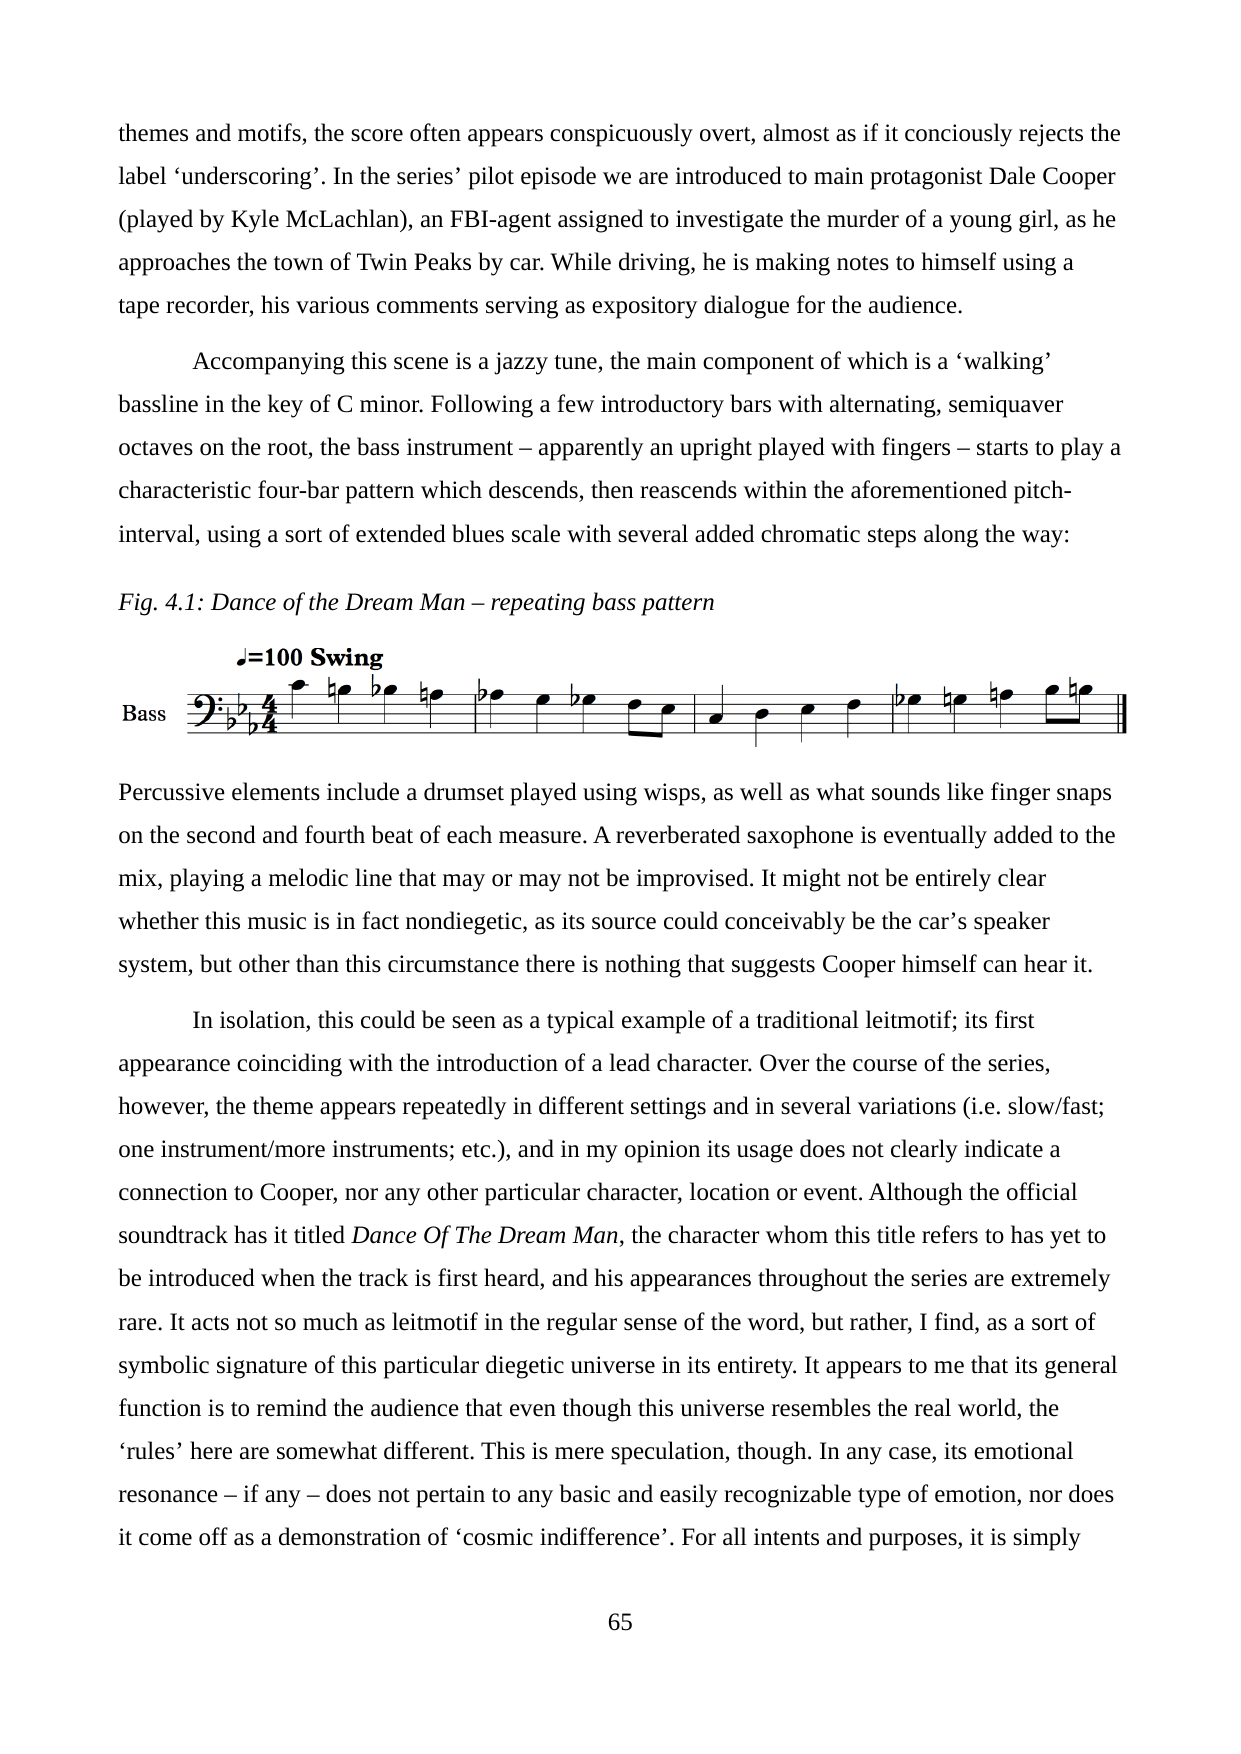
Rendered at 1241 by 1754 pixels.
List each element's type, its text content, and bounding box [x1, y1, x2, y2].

text themes and motifs, the score often appears conspicuously overt, almost as if it conciously rejects the label ʻunderscoringʼ. In the seriesʼ pilot episode we are introduced to main protagonist Dale Cooper (played by Kyle McLachlan), an FBI-agent assigned to investigate the murder of a young girl, as he approaches the town of Twin Peaks by car. While driving, he is making notes to himself using a tape recorder, his various comments serving as expository dialogue for the audience. [118, 118, 1122, 319]
text In isolation, this could be seen as a typical example of a traditional leitmotif; its first appearance coinciding with the introduction of a lead character. Over the course of the series, however, the theme appears repeatedly in different settings and in several variations (i.e. slow/fast; one instrument/more instruments; etc.), and in my opinion its usage does not clearly indicate a connection to Cooper, nor any other particular character, location or event. Although the official soundtrack has it titled Dance Of The Dream Man, the character whom this title refers to has yet to be introduced when the track is first heard, and his appearances throughout the series are extremely rare. It acts not so much as leitmotif in the regular sense of the word, but rather, I find, as a sort of symbolic signature of this particular diegetic universe in its entirety. It appears to me that its general function is to remind the audience that even though this universe resembles the real world, the ʻrulesʼ here are somewhat different. This is mere speculation, though. In any case, its emotional resonance – if any – does not pertain to any basic and easily recognizable type of emotion, nor does it come off as a demonstration of ʻcosmic indifferenceʼ. For all intents and purposes, it is simply [118, 1005, 1122, 1551]
text Accompanying this scene is a jazzy tune, the main component of which is a ʻwalkingʼ bassline in the key of C minor. Following a few introductory bars with alternating, semiquaver octaves on the root, the bass instrument – apparently an upright played with fingers – starts to play a characteristic four-bar pattern which descends, then reascends within the aforementioned pitch-interval, using a sort of extended blues scale with several added chromatic steps along the way: [118, 346, 1122, 547]
table_header [118, 628, 1122, 777]
text Percussive elements include a drumset played using wisps, as well as what sounds like finger snaps on the second and fourth beat of each measure. A reverberated saxophone is eventually added to the mix, playing a melodic line that may or may not be improvised. It might not be entirely clear whether this music is in fact nondiegetic, as its source could conceivably be the carʼs speaker system, but other than this circumstance there is nothing that suggests Cooper himself can hear it. [118, 777, 1122, 978]
text Fig. 4.1: Dance of the Dream Man – repeating bass pattern [118, 587, 1122, 616]
picture [122, 648, 1127, 747]
